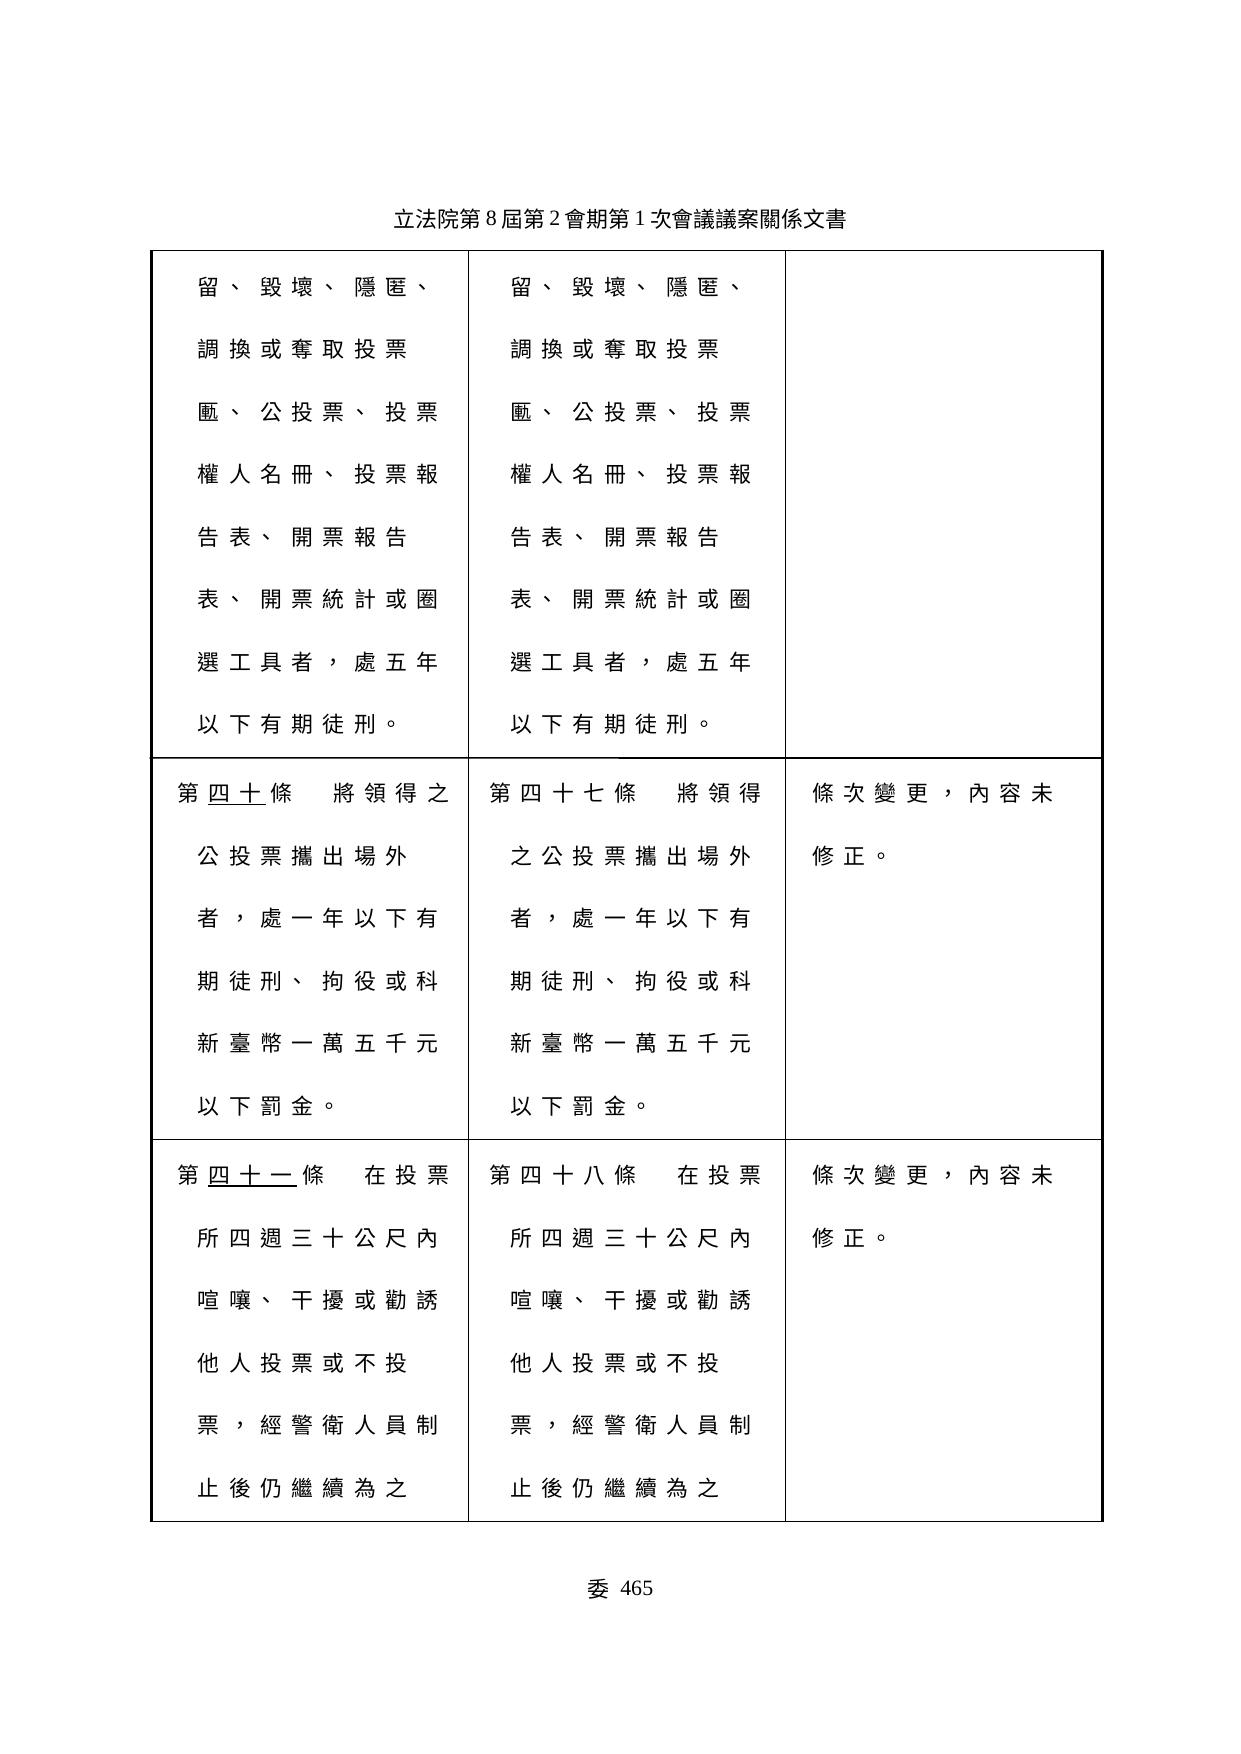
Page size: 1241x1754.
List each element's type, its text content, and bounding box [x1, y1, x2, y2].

table_cell 條次變更，內容未修正。 [786, 1140, 1101, 1521]
table_cell 第四十七條 將領得之公投票攜出場外者，處一年以下有期徒刑、拘役或科新臺幣一萬五千元以下罰金。 [469, 759, 785, 1139]
table_cell 第四十條 將領得之公投票攜出場外者，處一年以下有期徒刑、拘役或科新臺幣一萬五千元以下罰金。 [153, 759, 468, 1139]
table_cell [786, 251, 1101, 757]
table_cell 第四十八條 在投票所四週三十公尺內喧嚷、干擾或勸誘他人投票或不投票，經警衛人員制止後仍繼續為之 [469, 1140, 785, 1521]
table_cell 第四十一條 在投票所四週三十公尺內喧嚷、干擾或勸誘他人投票或不投票，經警衛人員制止後仍繼續為之 [153, 1140, 468, 1521]
table_cell 留、毀壞、隱匿、調換或奪取投票匭、公投票、投票權人名冊、投票報告表、開票報告表、開票統計或圈選工具者，處五年以下有期徒刑。 [153, 251, 468, 757]
table_cell 條次變更，內容未修正。 [786, 759, 1101, 1139]
table_cell 留、毀壞、隱匿、調換或奪取投票匭、公投票、投票權人名冊、投票報告表、開票報告表、開票統計或圈選工具者，處五年以下有期徒刑。 [469, 251, 785, 757]
